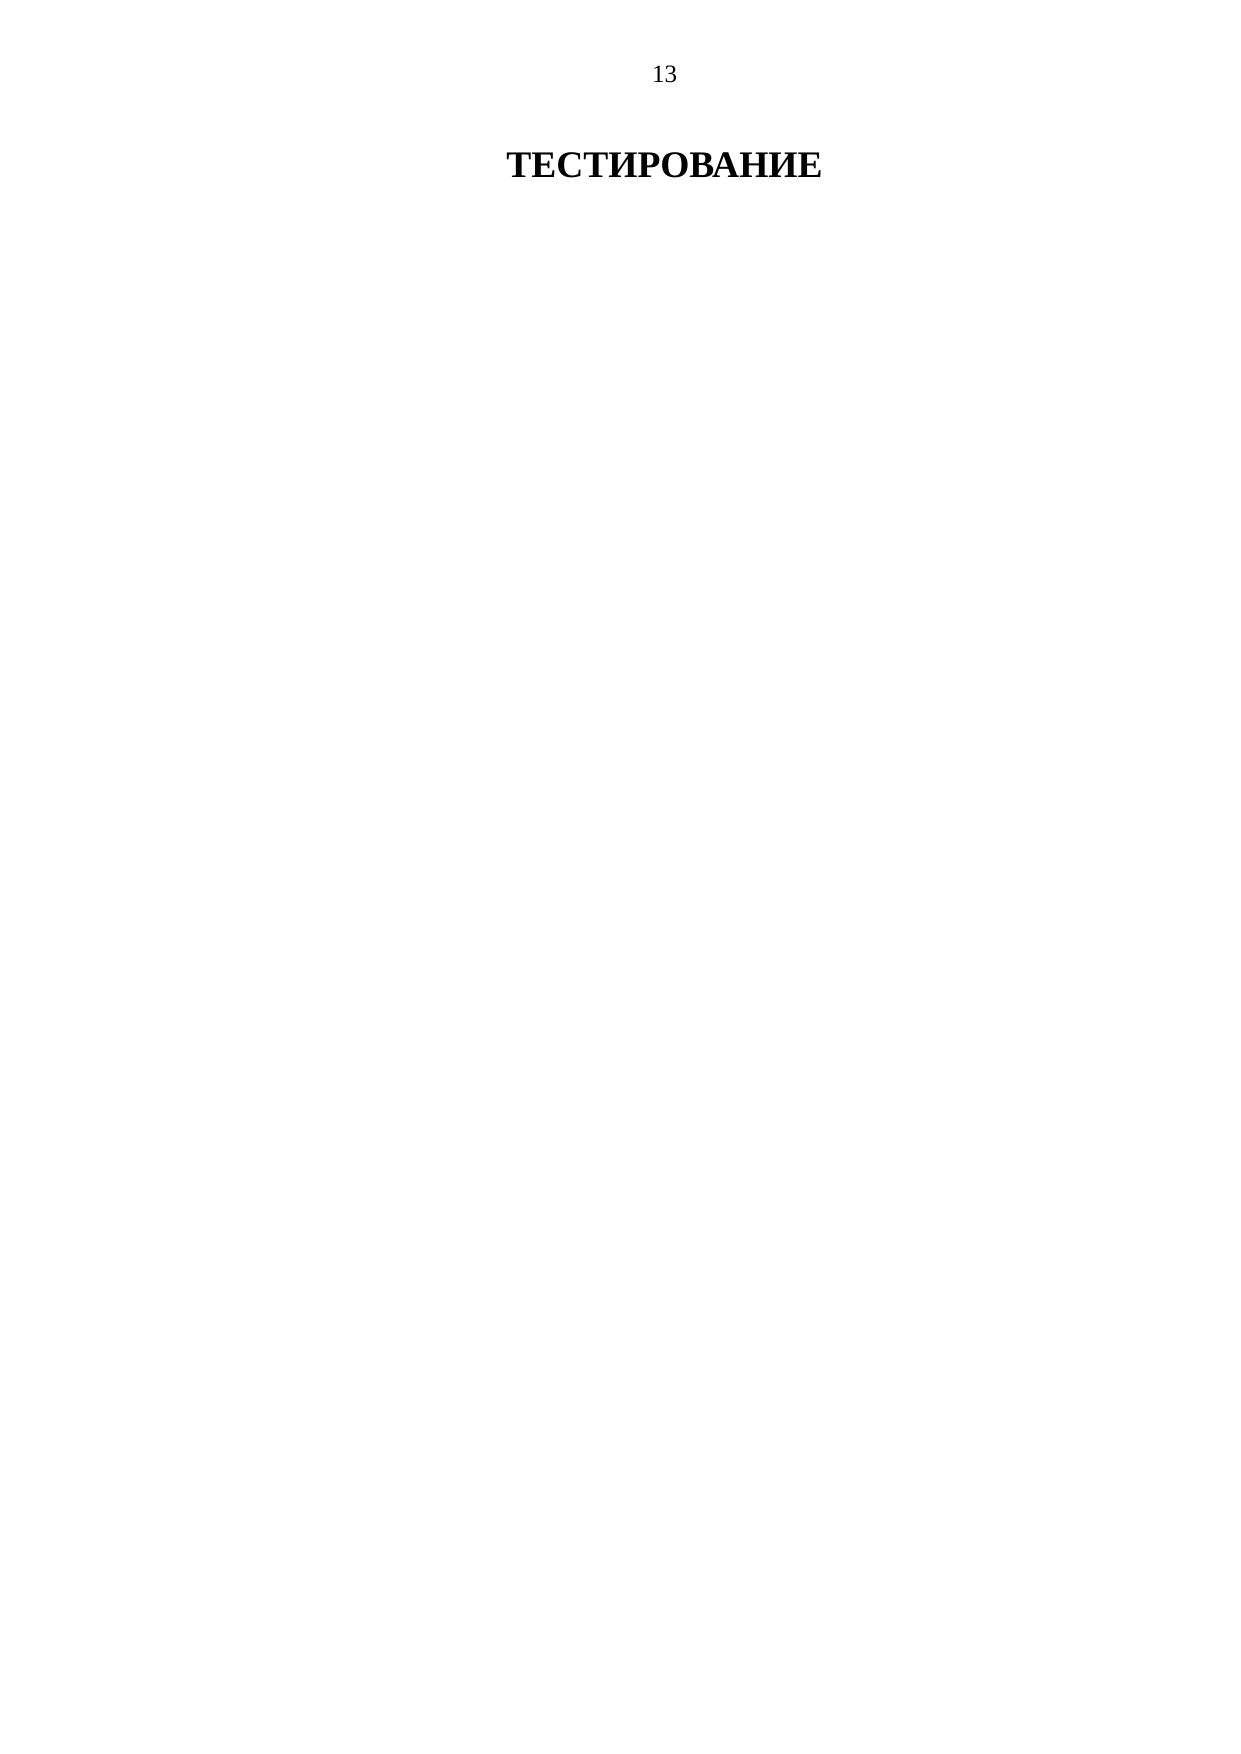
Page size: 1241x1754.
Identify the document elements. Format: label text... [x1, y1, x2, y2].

subtitle тестирование [148, 142, 1181, 185]
